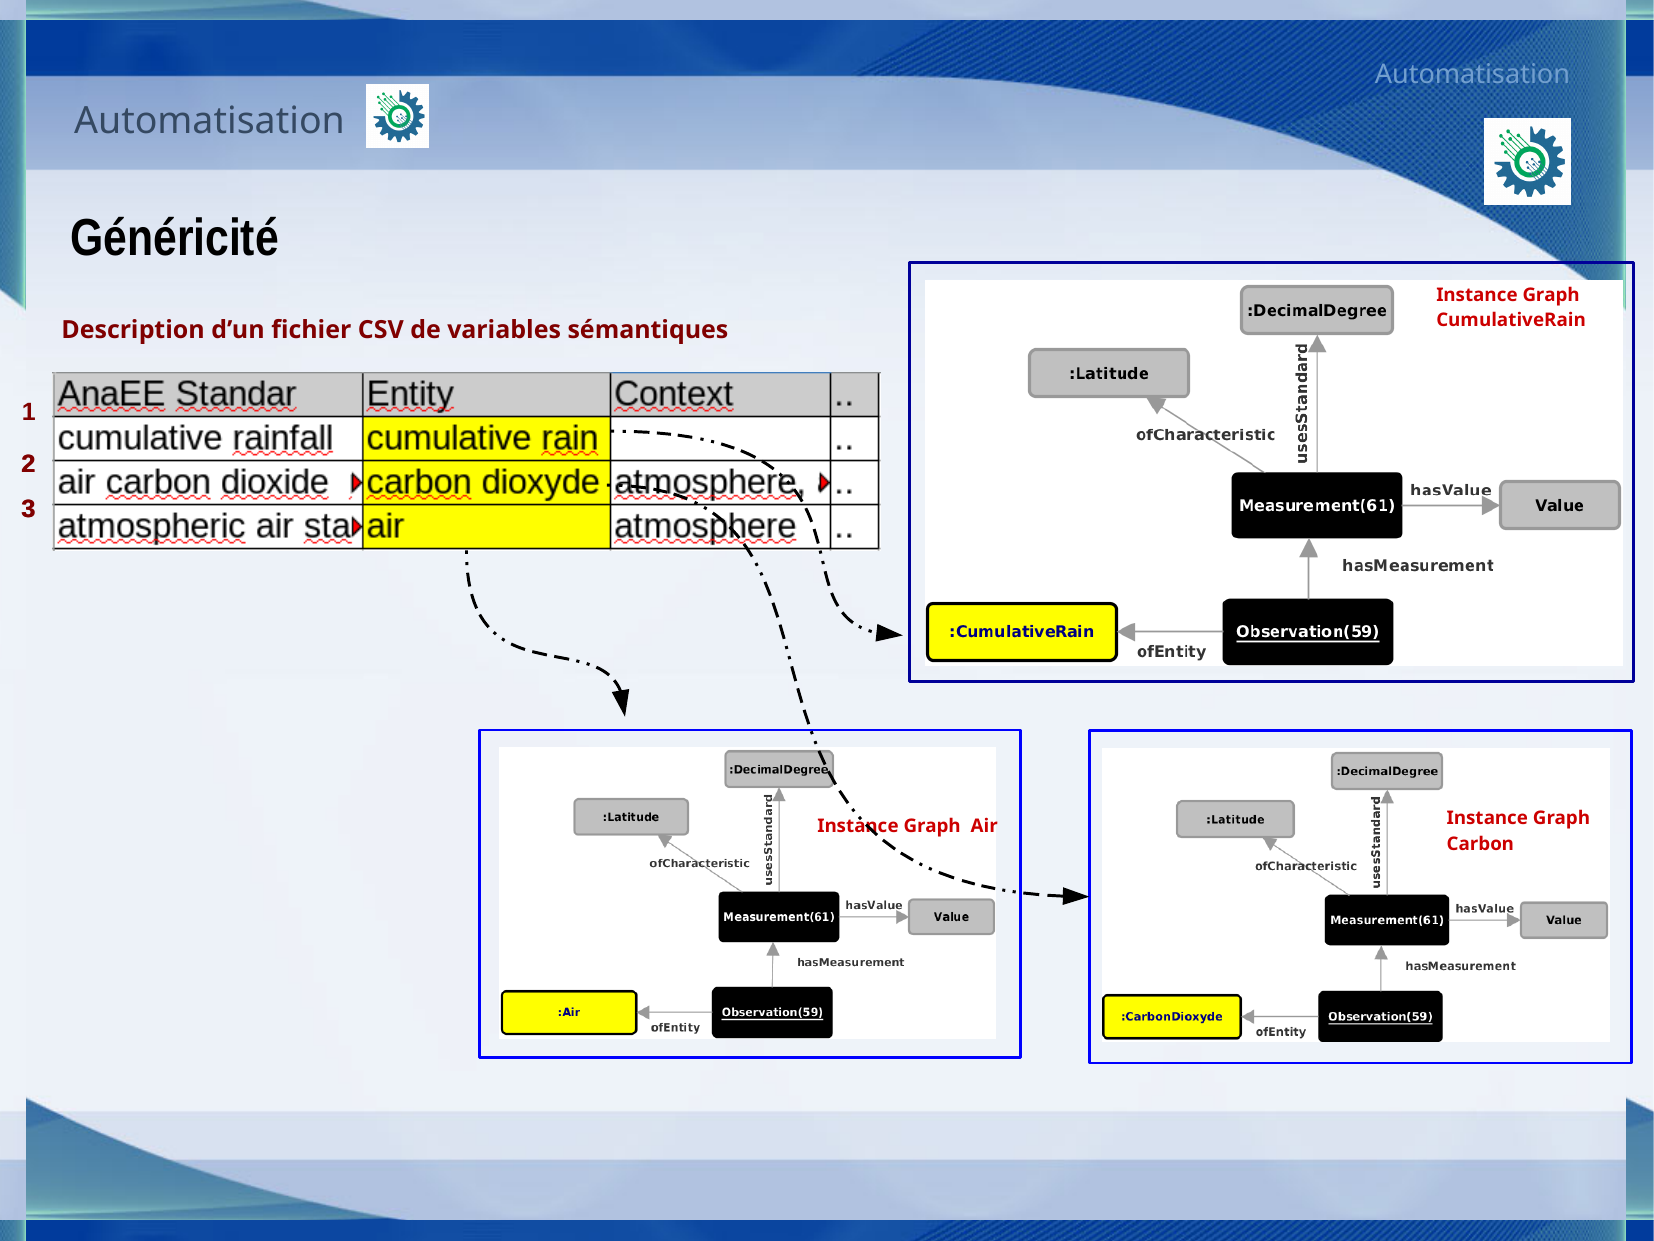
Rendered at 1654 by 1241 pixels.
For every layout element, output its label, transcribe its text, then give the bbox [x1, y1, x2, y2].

text_box 2 [6, 440, 52, 485]
text_box Instance Graph Air [802, 804, 1014, 901]
picture [0, 0, 1654, 1241]
text_box Instance Graph CumulativeRain [1421, 273, 1642, 441]
text_box Instance Graph Carbon [1431, 797, 1644, 935]
text_box Automatisation [1360, 47, 1607, 95]
text_box 1 [7, 387, 52, 436]
text_box Description d’un fichier CSV de variables sémantiques [46, 306, 863, 366]
text_box 3 [6, 485, 52, 533]
title Automatisation [41, 89, 378, 148]
text_box Généricité [58, 206, 644, 291]
